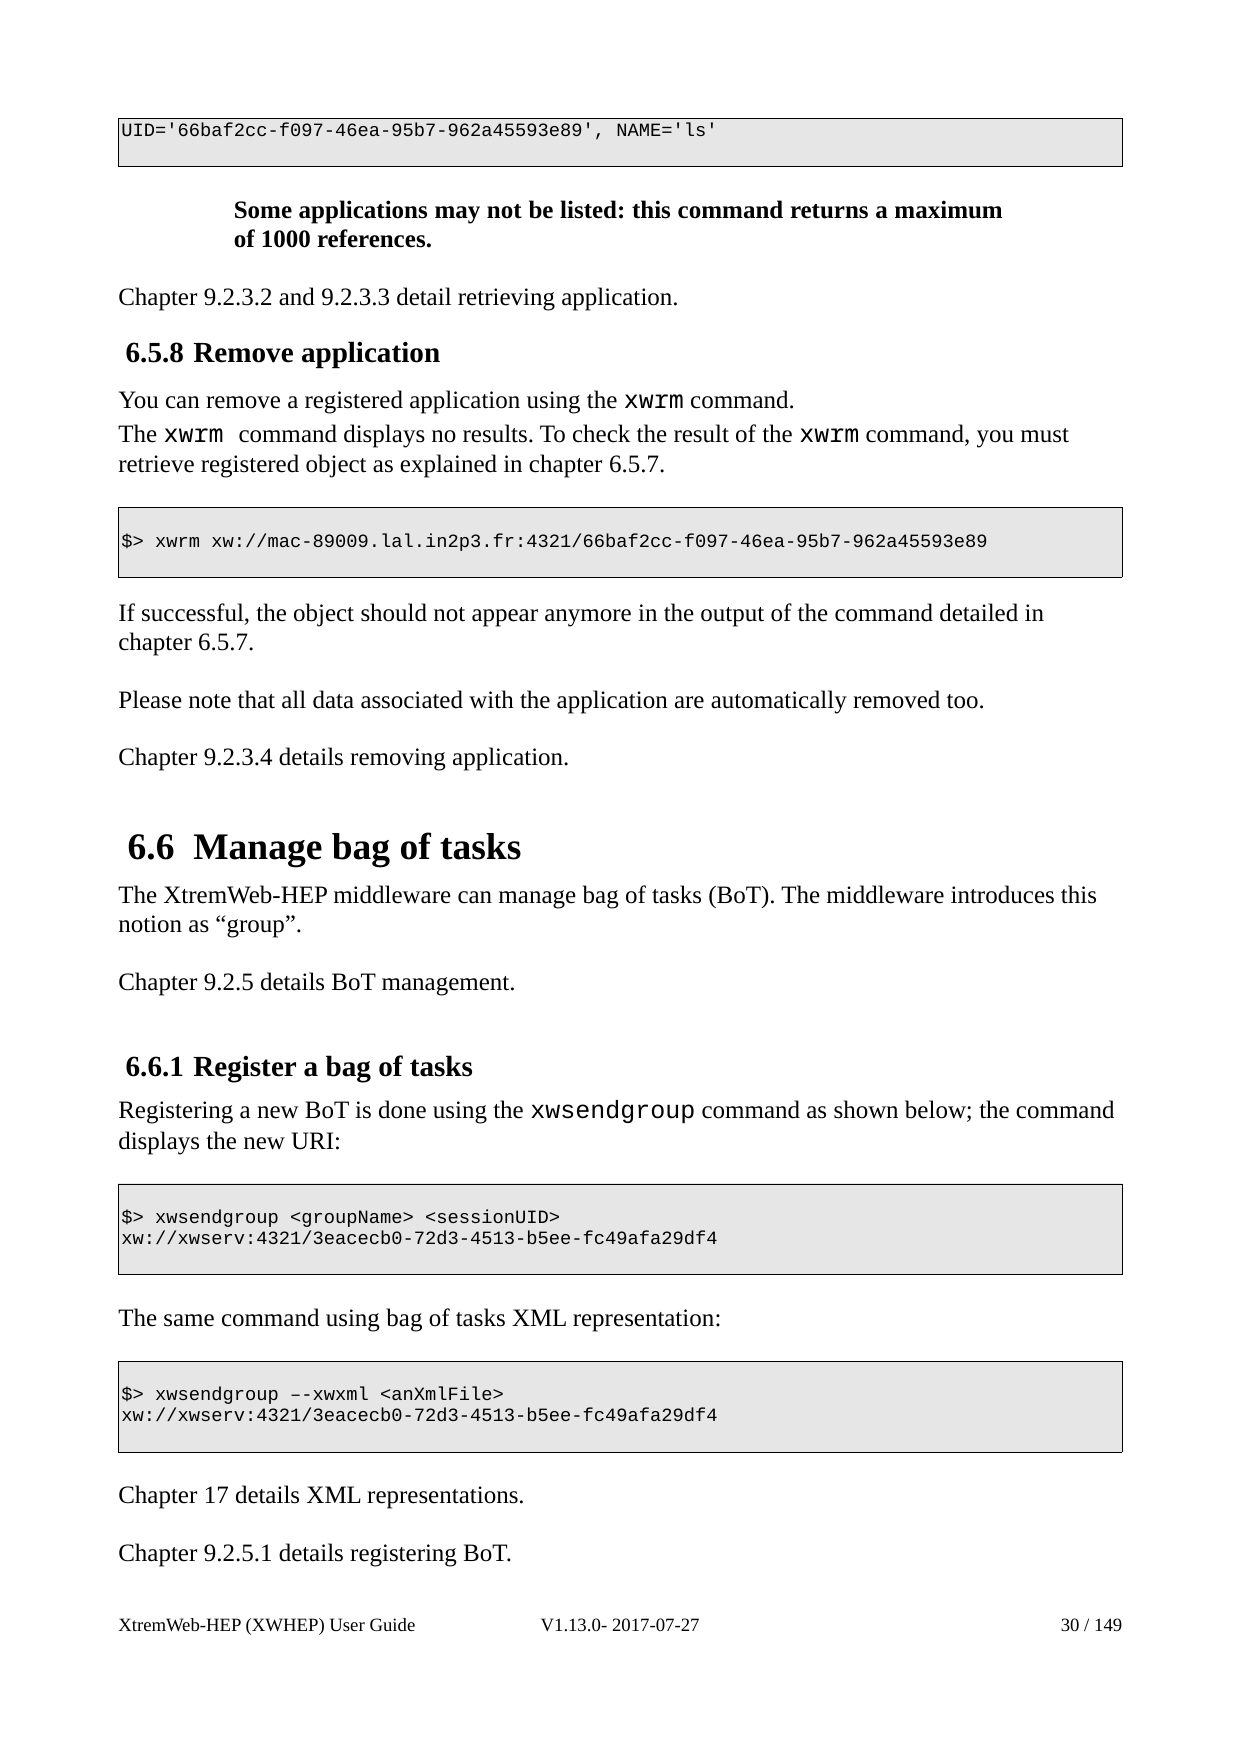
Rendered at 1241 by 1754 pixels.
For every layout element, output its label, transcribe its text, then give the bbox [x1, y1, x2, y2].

text The XtremWeb-HEP middleware can manage bag of tasks (BoT). The middleware introduces this notion as “group”. [118, 880, 1122, 938]
text Chapter 9.2.3.2 and 9.2.3.3 detail retrieving application. [118, 282, 1122, 310]
text Chapter 9.2.3.4 details removing application. [118, 742, 1122, 771]
subtitle Manage bag of tasks [118, 825, 1122, 868]
text The xwrm command displays no results. To check the result of the xwrm command, you must retrieve registered object as explained in chapter 6.5.7. [118, 416, 1122, 478]
text $> xwsendgroup –-xwxml <anXmlFile> [119, 1382, 1122, 1403]
subtitle Remove application [118, 335, 1122, 369]
text Chapter 17 details XML representations. [118, 1481, 1122, 1509]
text xw://xwserv:4321/3eacecb0-72d3-4513-b5ee-fc49afa29df4 [119, 1403, 1122, 1424]
text Chapter 9.2.5.1 details registering BoT. [118, 1538, 1122, 1567]
text UID='66baf2cc-f097-46ea-95b7-962a45593e89', NAME='ls' [119, 119, 1122, 139]
subtitle Register a bag of tasks [118, 1049, 1122, 1083]
text If successful, the object should not appear anymore in the output of the command detailed in chapter 6.5.7. [118, 598, 1122, 656]
text $> xwsendgroup <groupName> <sessionUID> [119, 1205, 1122, 1226]
text Some applications may not be listed: this command returns a maximum of 1000 references. [233, 195, 1004, 253]
text You can remove a registered application using the xwrm command. [118, 381, 1122, 416]
text Registering a new BoT is done using the xwsendgroup command as shown below; the command displays the new URI: [118, 1095, 1122, 1155]
text $> xwrm xw://mac-89009.lal.in2p3.fr:4321/66baf2cc-f097-46ea-95b7-962a45593e89 [119, 528, 1122, 549]
text xw://xwserv:4321/3eacecb0-72d3-4513-b5ee-fc49afa29df4 [119, 1226, 1122, 1247]
text The same command using bag of tasks XML representation: [118, 1303, 1122, 1332]
text Please note that all data associated with the application are automatically removed too. [118, 685, 1122, 713]
text Chapter 9.2.5 details BoT management. [118, 967, 1122, 995]
